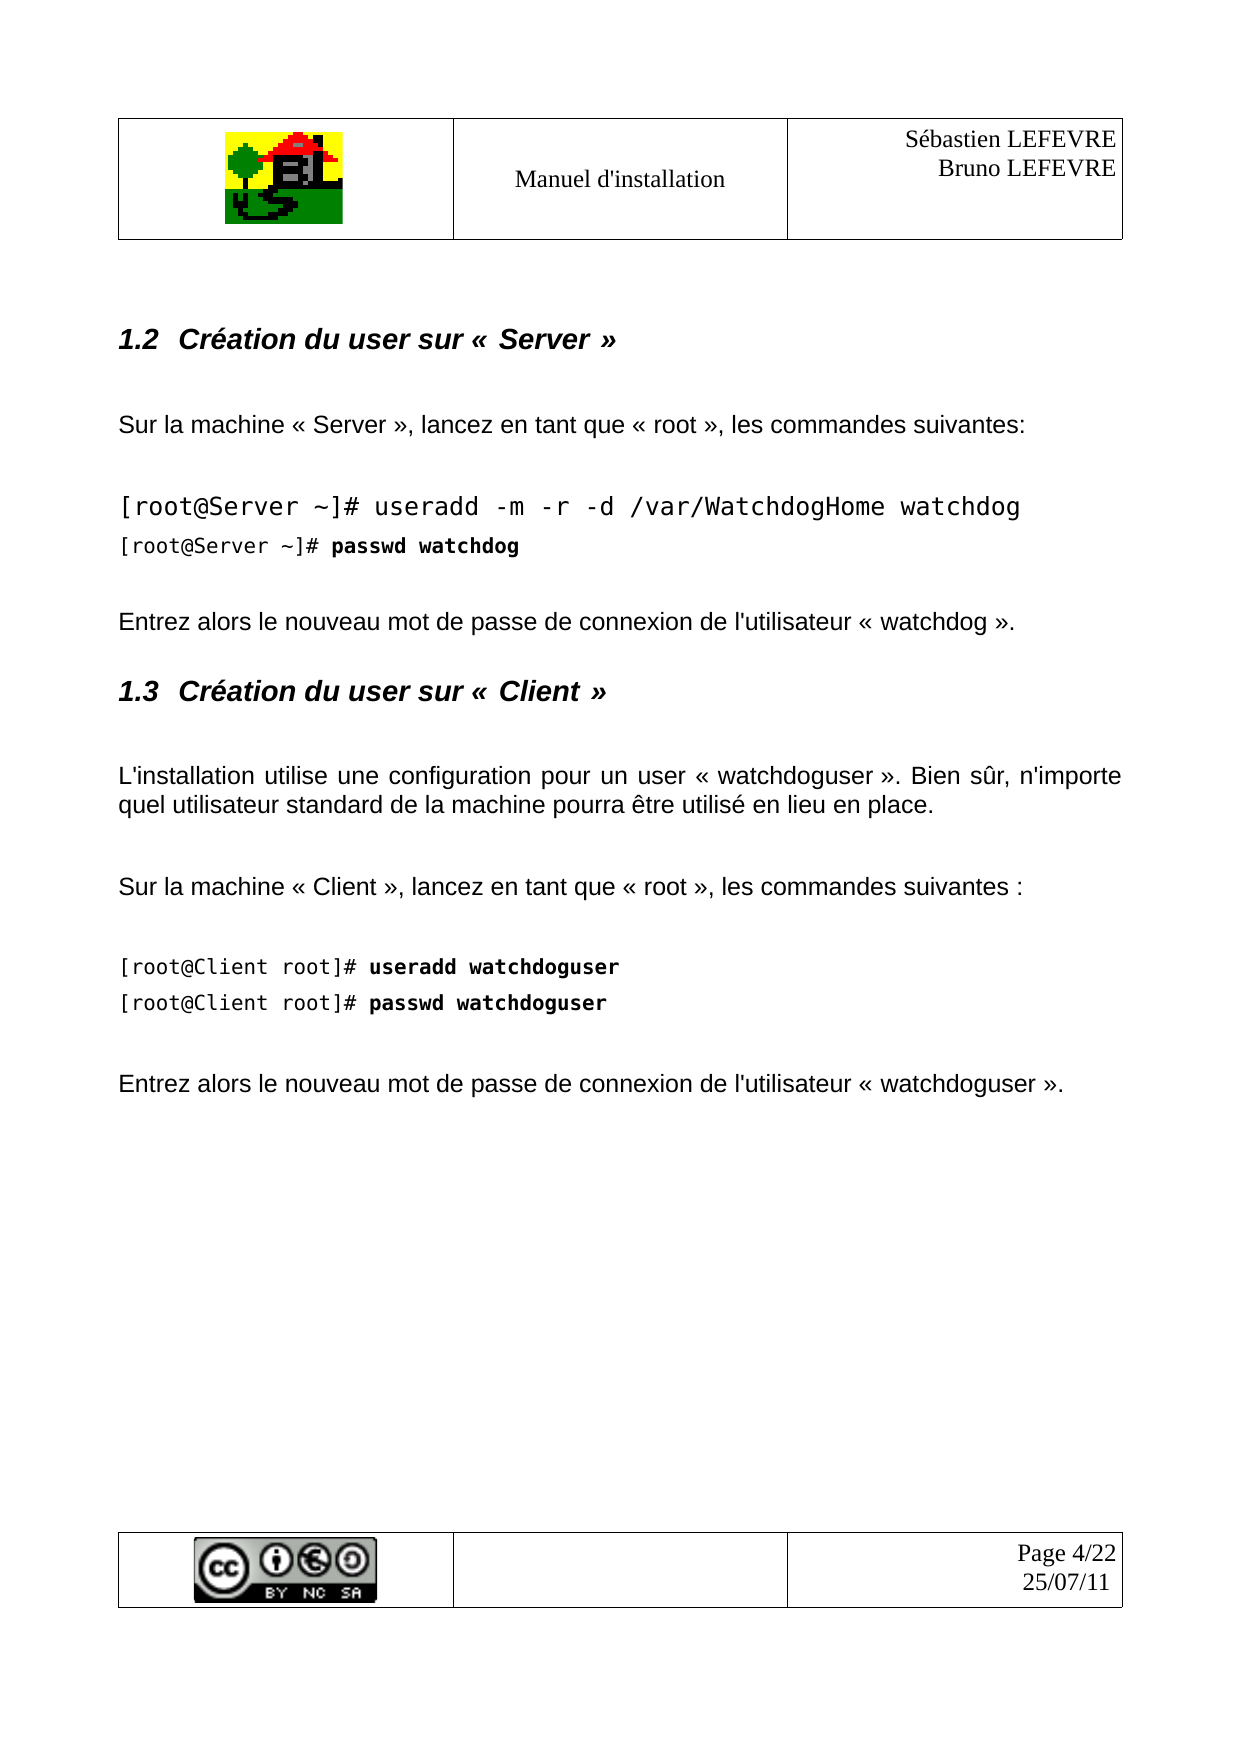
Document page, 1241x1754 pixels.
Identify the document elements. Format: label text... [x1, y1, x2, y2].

text [root@Server ~]# useradd -m -r -d /var/WatchdogHome watchdog [118, 492, 1122, 521]
text Entrez alors le nouveau mot de passe de connexion de l'utilisateur « watchdoguser ». [118, 1069, 1122, 1098]
subtitle Création du user sur « Server » [118, 322, 1122, 356]
picture [225, 132, 343, 224]
text [root@Client root]# passwd watchdoguser [118, 991, 1122, 1016]
text Sur la machine « Client », lancez en tant que « root », les commandes suivantes : [118, 872, 1122, 901]
picture [193, 1537, 378, 1603]
subtitle Création du user sur « Client » [118, 674, 1122, 707]
text [root@Client root]# useradd watchdoguser [118, 955, 1122, 979]
text Entrez alors le nouveau mot de passe de connexion de l'utilisateur « watchdog ». [118, 607, 1122, 636]
text [root@Server ~]# passwd watchdog [118, 534, 1122, 558]
text Sur la machine « Server », lancez en tant que « root », les commandes suivantes: [118, 410, 1122, 438]
text L'installation utilise une configuration pour un user « watchdoguser ». Bien sûr, n'importe quel utilisateur standard de la machine pourra être utilisé en lieu en place. [118, 761, 1122, 818]
